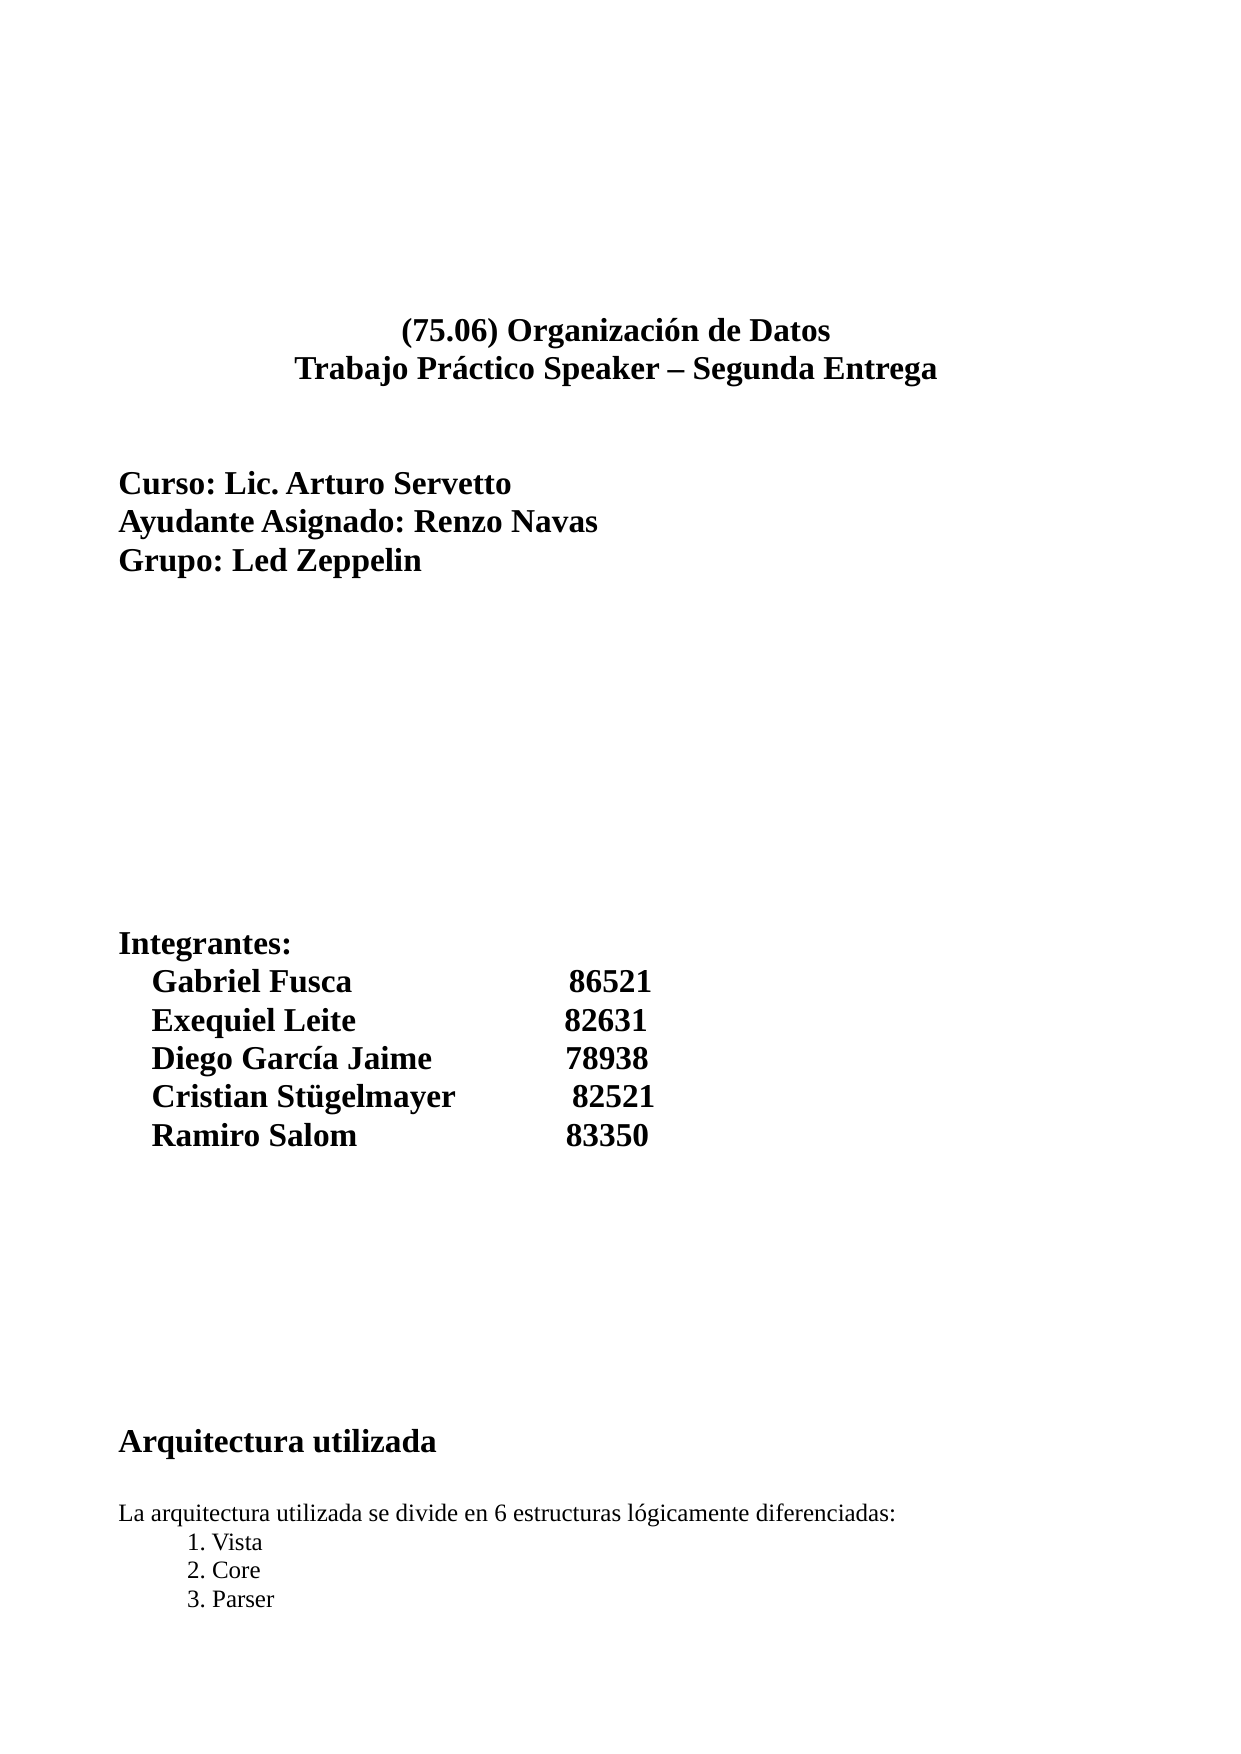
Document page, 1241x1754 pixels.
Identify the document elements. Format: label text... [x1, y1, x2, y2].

text (75.06) Organización de Datos [118, 310, 1122, 348]
text 3. Parser [118, 1584, 1122, 1613]
text La arquitectura utilizada se divide en 6 estructuras lógicamente diferenciadas: [118, 1498, 1122, 1527]
text Ayudante Asignado: Renzo Navas [118, 501, 1122, 540]
text Trabajo Práctico Speaker – Segunda Entrega [118, 348, 1122, 386]
text Exequiel Leite 82631 [118, 1000, 1122, 1038]
text Curso: Lic. Arturo Servetto [118, 463, 1122, 501]
text Diego García Jaime 78938 [118, 1038, 1122, 1076]
text Arquitectura utilizada [118, 1421, 1122, 1460]
text Grupo: Led Zeppelin [118, 540, 1122, 578]
text Integrantes: [118, 923, 1122, 961]
text 1. Vista [118, 1527, 1122, 1556]
text Ramiro Salom 83350 [118, 1115, 1122, 1153]
text Gabriel Fusca 86521 [118, 961, 1122, 1000]
text 2. Core [118, 1556, 1122, 1584]
text Cristian Stügelmayer 82521 [118, 1076, 1122, 1115]
